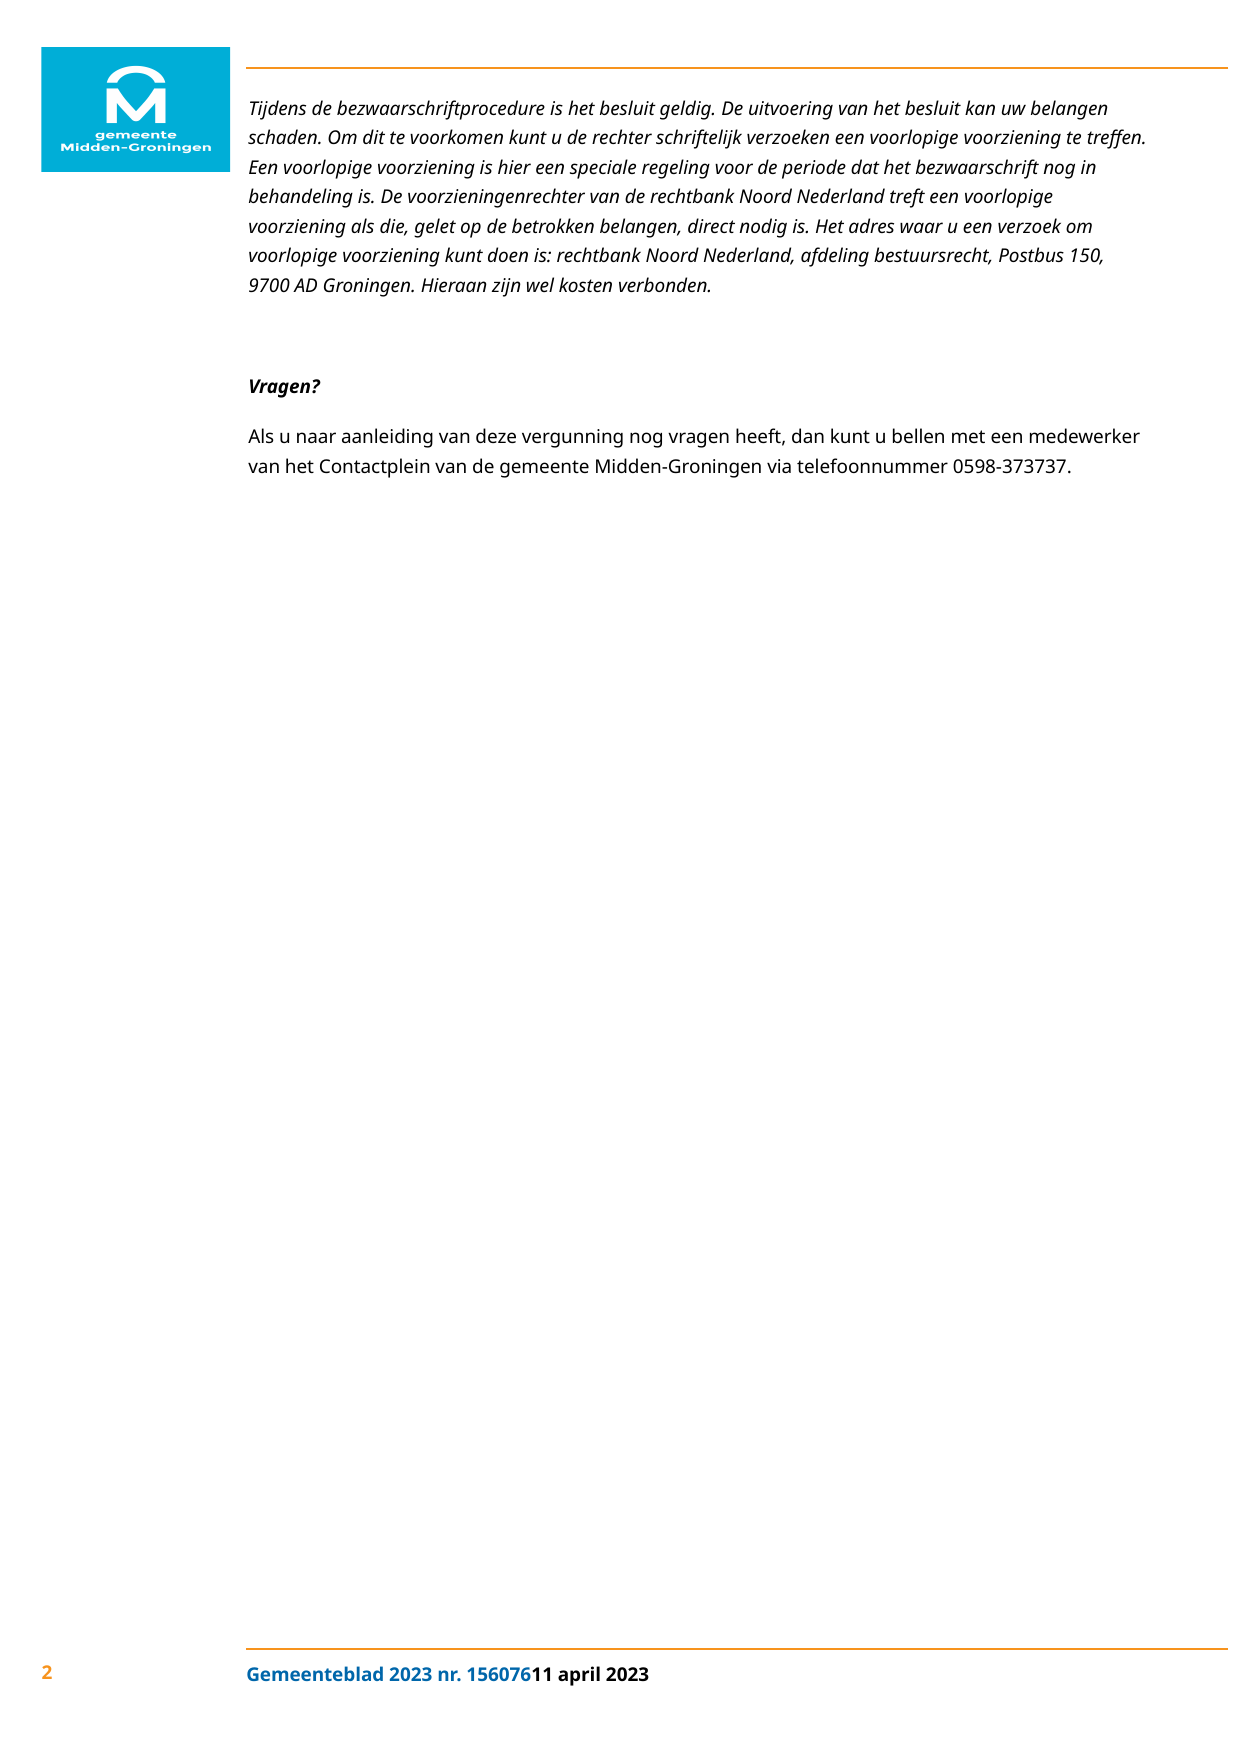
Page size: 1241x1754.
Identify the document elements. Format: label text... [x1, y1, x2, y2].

picture [107, 89, 165, 122]
text Als u naar aanleiding van deze vergunning nog vragen heeft, dan kunt u bellen met een medewerker van het Contactplein van de gemeente Midden-Groningen via telefoonnummer 0598-373737. [248, 423, 1152, 479]
picture [108, 66, 164, 82]
text Tijdens de bezwaarschriftprocedure is het besluit geldig. De uitvoering van het besluit kan uw belangen schaden. Om dit te voorkomen kunt u de rechter schriftelijk verzoeken een voorlopige voorziening te treffen. Een voorlopige voorziening is hier een speciale regeling voor de periode dat het bezwaarschrift nog in behandeling is. De voorzieningenrechter van de rechtbank Noord Nederland treft een voorlopige voorziening als die, gelet op de betrokken belangen, direct nodig is. Het adres waar u een verzoek om voorlopige voorziening kunt doen is: rechtbank Noord Nederland, afdeling bestuursrecht, Postbus 150, 9700 AD Groningen. Hieraan zijn wel kosten verbonden. [248, 95, 1152, 298]
picture [184, 146, 190, 153]
text Vragen? [248, 373, 1152, 399]
